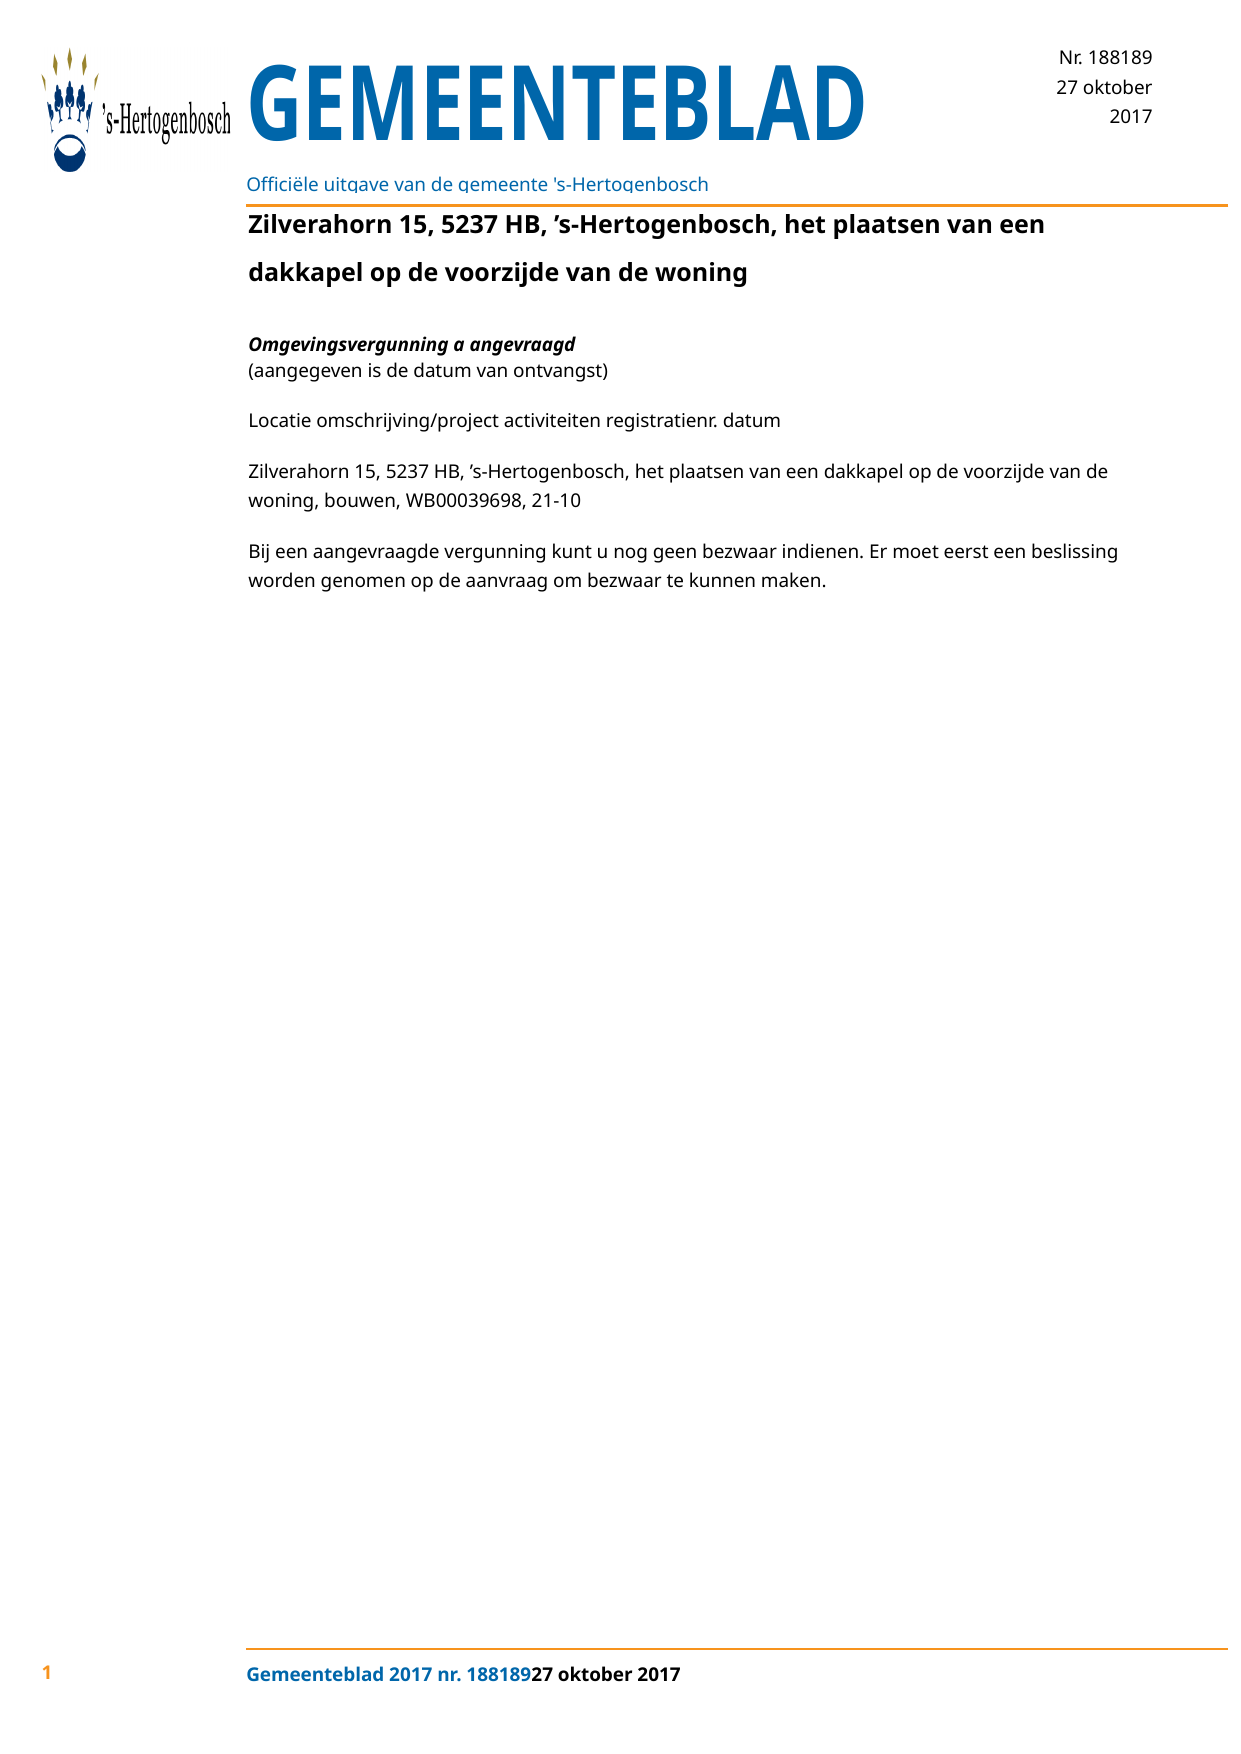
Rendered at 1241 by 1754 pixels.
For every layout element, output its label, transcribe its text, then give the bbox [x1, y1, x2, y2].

text Zilverahorn 15, 5237 HB, ’s-Hertogenbosch, het plaatsen van een dakkapel op de voorzijde van de woning [248, 207, 1152, 288]
text Locatie omschrijving/project activiteiten registratienr. datum [248, 408, 1152, 433]
text Bij een aangevraagde vergunning kunt u nog geen bezwaar indienen. Er moet eerst een beslissing worden genomen op de aanvraag om bezwaar te kunnen maken. [248, 538, 1152, 593]
text (aangegeven is de datum van ontvangst) [248, 357, 1152, 383]
text Omgevingsvergunning a angevraagd [248, 331, 1152, 357]
picture [41, 47, 231, 172]
text Zilverahorn 15, 5237 HB, ’s-Hertogenbosch, het plaatsen van een dakkapel op de voorzijde van de woning, bouwen, WB00039698, 21-10 [248, 458, 1152, 513]
